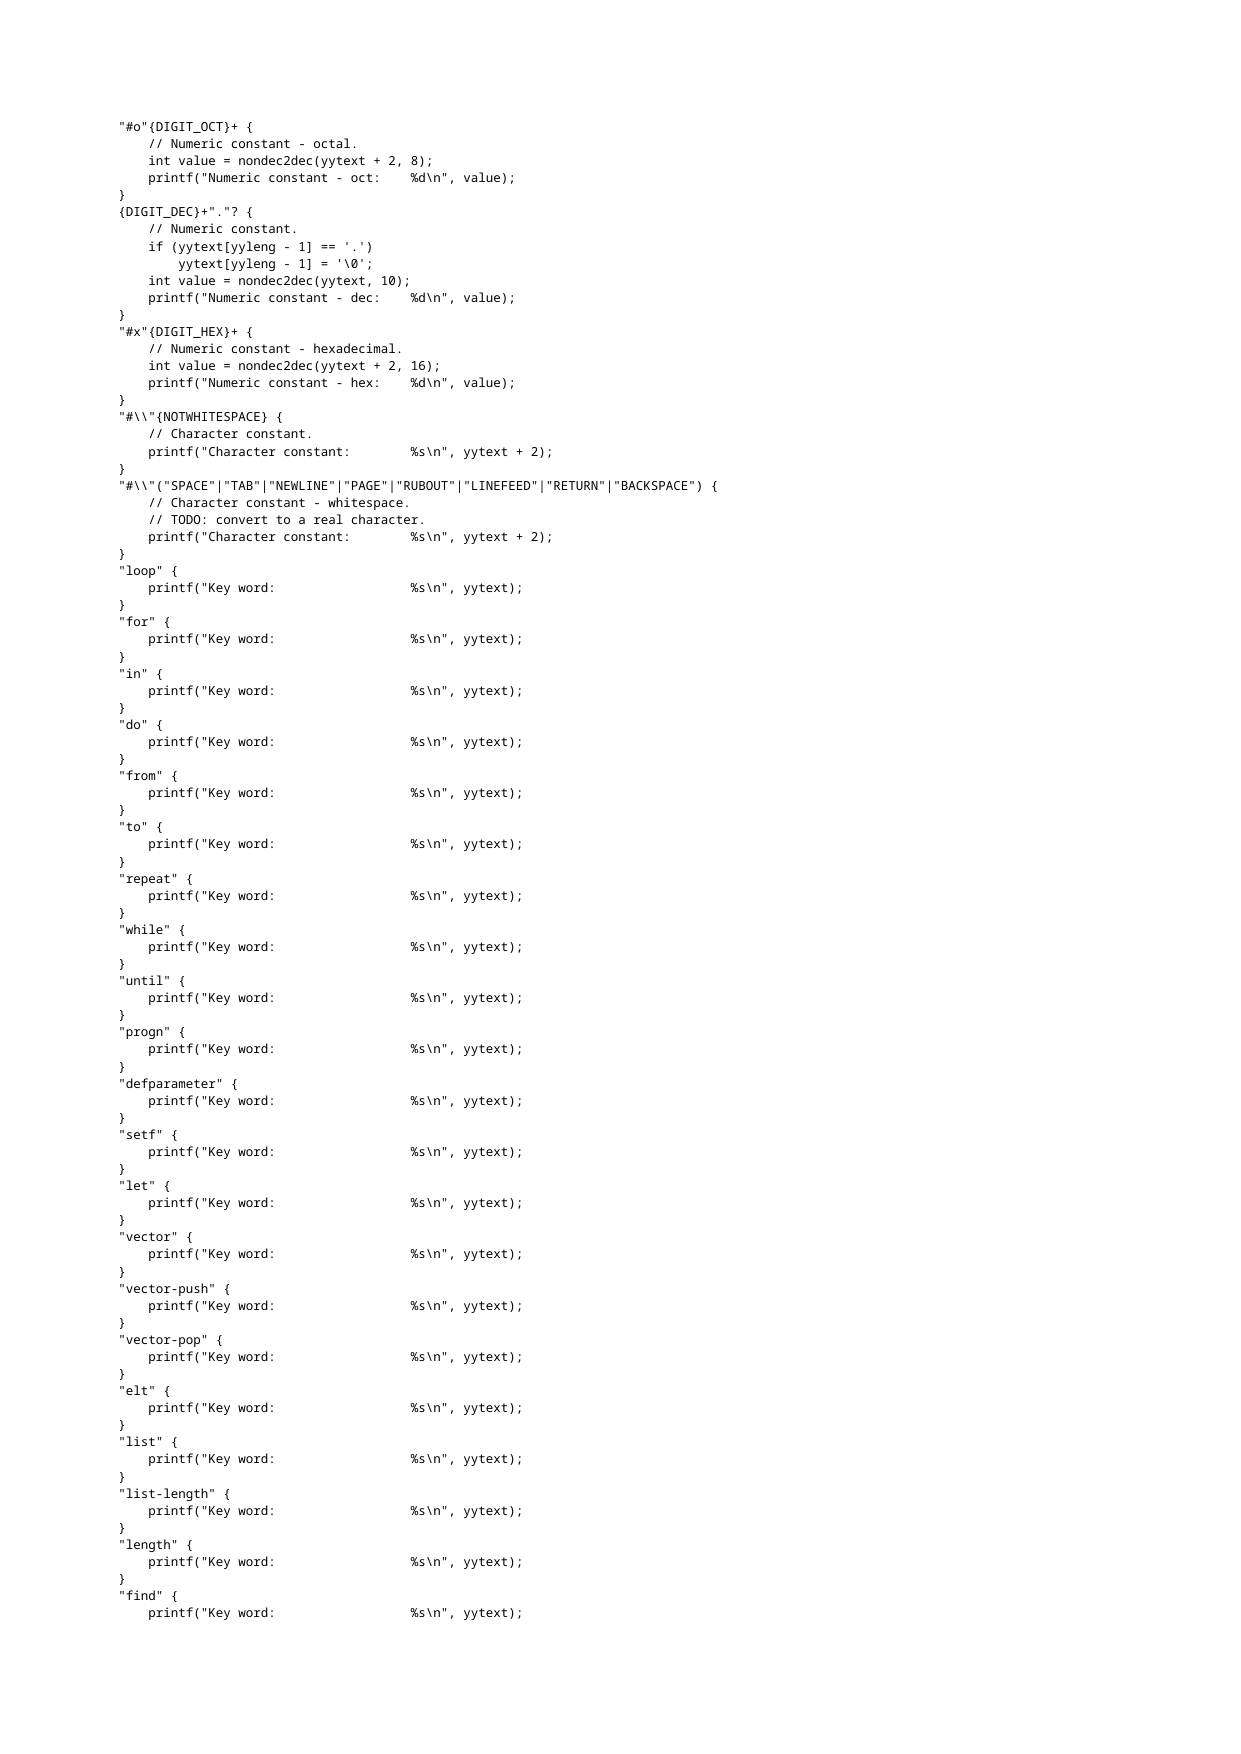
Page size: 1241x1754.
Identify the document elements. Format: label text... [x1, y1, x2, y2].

text "setf" { [118, 1126, 1122, 1143]
text // Numeric constant - hexadecimal. [118, 340, 1122, 357]
text "progn" { [118, 1023, 1122, 1041]
text "loop" { [118, 562, 1122, 579]
text } [118, 853, 1122, 870]
text printf("Key word: %s\n", yytext); [118, 836, 1122, 853]
text "from" { [118, 767, 1122, 784]
text printf("Key word: %s\n", yytext); [118, 1297, 1122, 1314]
text // Numeric constant - octal. [118, 135, 1122, 152]
text // Numeric constant. [118, 221, 1122, 238]
text {DIGIT_DEC}+"."? { [118, 203, 1122, 221]
text "#x"{DIGIT_HEX}+ { [118, 323, 1122, 340]
text } [118, 801, 1122, 818]
text printf("Key word: %s\n", yytext); [118, 1502, 1122, 1519]
text "do" { [118, 716, 1122, 733]
text } [118, 1468, 1122, 1485]
text printf("Character constant: %s\n", yytext + 2); [118, 443, 1122, 460]
text printf("Key word: %s\n", yytext); [118, 1041, 1122, 1058]
text "vector" { [118, 1228, 1122, 1246]
text "to" { [118, 818, 1122, 836]
text printf("Key word: %s\n", yytext); [118, 733, 1122, 750]
text printf("Key word: %s\n", yytext); [118, 1143, 1122, 1160]
text printf("Key word: %s\n", yytext); [118, 938, 1122, 955]
text "while" { [118, 921, 1122, 938]
text "in" { [118, 665, 1122, 682]
text // Character constant. [118, 426, 1122, 443]
text } [118, 1006, 1122, 1023]
text } [118, 1058, 1122, 1075]
text int value = nondec2dec(yytext + 2, 16); [118, 357, 1122, 374]
text "list" { [118, 1433, 1122, 1451]
text } [118, 1314, 1122, 1331]
text } [118, 306, 1122, 323]
text printf("Key word: %s\n", yytext); [118, 989, 1122, 1006]
text "repeat" { [118, 870, 1122, 887]
text } [118, 596, 1122, 613]
text yytext[yyleng - 1] = '\0'; [118, 255, 1122, 272]
text printf("Key word: %s\n", yytext); [118, 784, 1122, 801]
text printf("Numeric constant - dec: %d\n", value); [118, 289, 1122, 306]
text printf("Key word: %s\n", yytext); [118, 1451, 1122, 1468]
text "list-length" { [118, 1485, 1122, 1502]
text printf("Key word: %s\n", yytext); [118, 631, 1122, 648]
text printf("Key word: %s\n", yytext); [118, 1604, 1122, 1621]
text printf("Key word: %s\n", yytext); [118, 682, 1122, 699]
text "for" { [118, 613, 1122, 631]
text } [118, 750, 1122, 767]
text printf("Key word: %s\n", yytext); [118, 1553, 1122, 1570]
text int value = nondec2dec(yytext + 2, 8); [118, 152, 1122, 169]
text printf("Key word: %s\n", yytext); [118, 1246, 1122, 1263]
text "#o"{DIGIT_OCT}+ { [118, 118, 1122, 135]
text } [118, 460, 1122, 477]
text printf("Key word: %s\n", yytext); [118, 1399, 1122, 1416]
text } [118, 1365, 1122, 1382]
text if (yytext[yyleng - 1] == '.') [118, 238, 1122, 255]
text "find" { [118, 1587, 1122, 1604]
text "vector-push" { [118, 1280, 1122, 1297]
text printf("Numeric constant - hex: %d\n", value); [118, 374, 1122, 391]
text printf("Key word: %s\n", yytext); [118, 579, 1122, 596]
text // TODO: convert to a real character. [118, 511, 1122, 528]
text } [118, 1263, 1122, 1280]
text int value = nondec2dec(yytext, 10); [118, 272, 1122, 289]
text } [118, 1519, 1122, 1536]
text } [118, 186, 1122, 203]
text "#\\"("SPACE"|"TAB"|"NEWLINE"|"PAGE"|"RUBOUT"|"LINEFEED"|"RETURN"|"BACKSPACE") { [118, 477, 1122, 494]
text } [118, 648, 1122, 665]
text "length" { [118, 1536, 1122, 1553]
text "let" { [118, 1177, 1122, 1194]
text printf("Key word: %s\n", yytext); [118, 887, 1122, 904]
text } [118, 1160, 1122, 1177]
text "until" { [118, 972, 1122, 989]
text } [118, 1211, 1122, 1228]
text } [118, 1109, 1122, 1126]
text } [118, 1570, 1122, 1587]
text "vector-pop" { [118, 1331, 1122, 1348]
text } [118, 955, 1122, 972]
text } [118, 904, 1122, 921]
text printf("Key word: %s\n", yytext); [118, 1092, 1122, 1109]
text printf("Character constant: %s\n", yytext + 2); [118, 528, 1122, 545]
text } [118, 699, 1122, 716]
text } [118, 1416, 1122, 1433]
text } [118, 545, 1122, 562]
text printf("Key word: %s\n", yytext); [118, 1348, 1122, 1365]
text } [118, 391, 1122, 408]
text "elt" { [118, 1382, 1122, 1399]
text // Character constant - whitespace. [118, 494, 1122, 511]
text "defparameter" { [118, 1075, 1122, 1092]
text printf("Key word: %s\n", yytext); [118, 1194, 1122, 1211]
text "#\\"{NOTWHITESPACE} { [118, 408, 1122, 426]
text printf("Numeric constant - oct: %d\n", value); [118, 169, 1122, 186]
